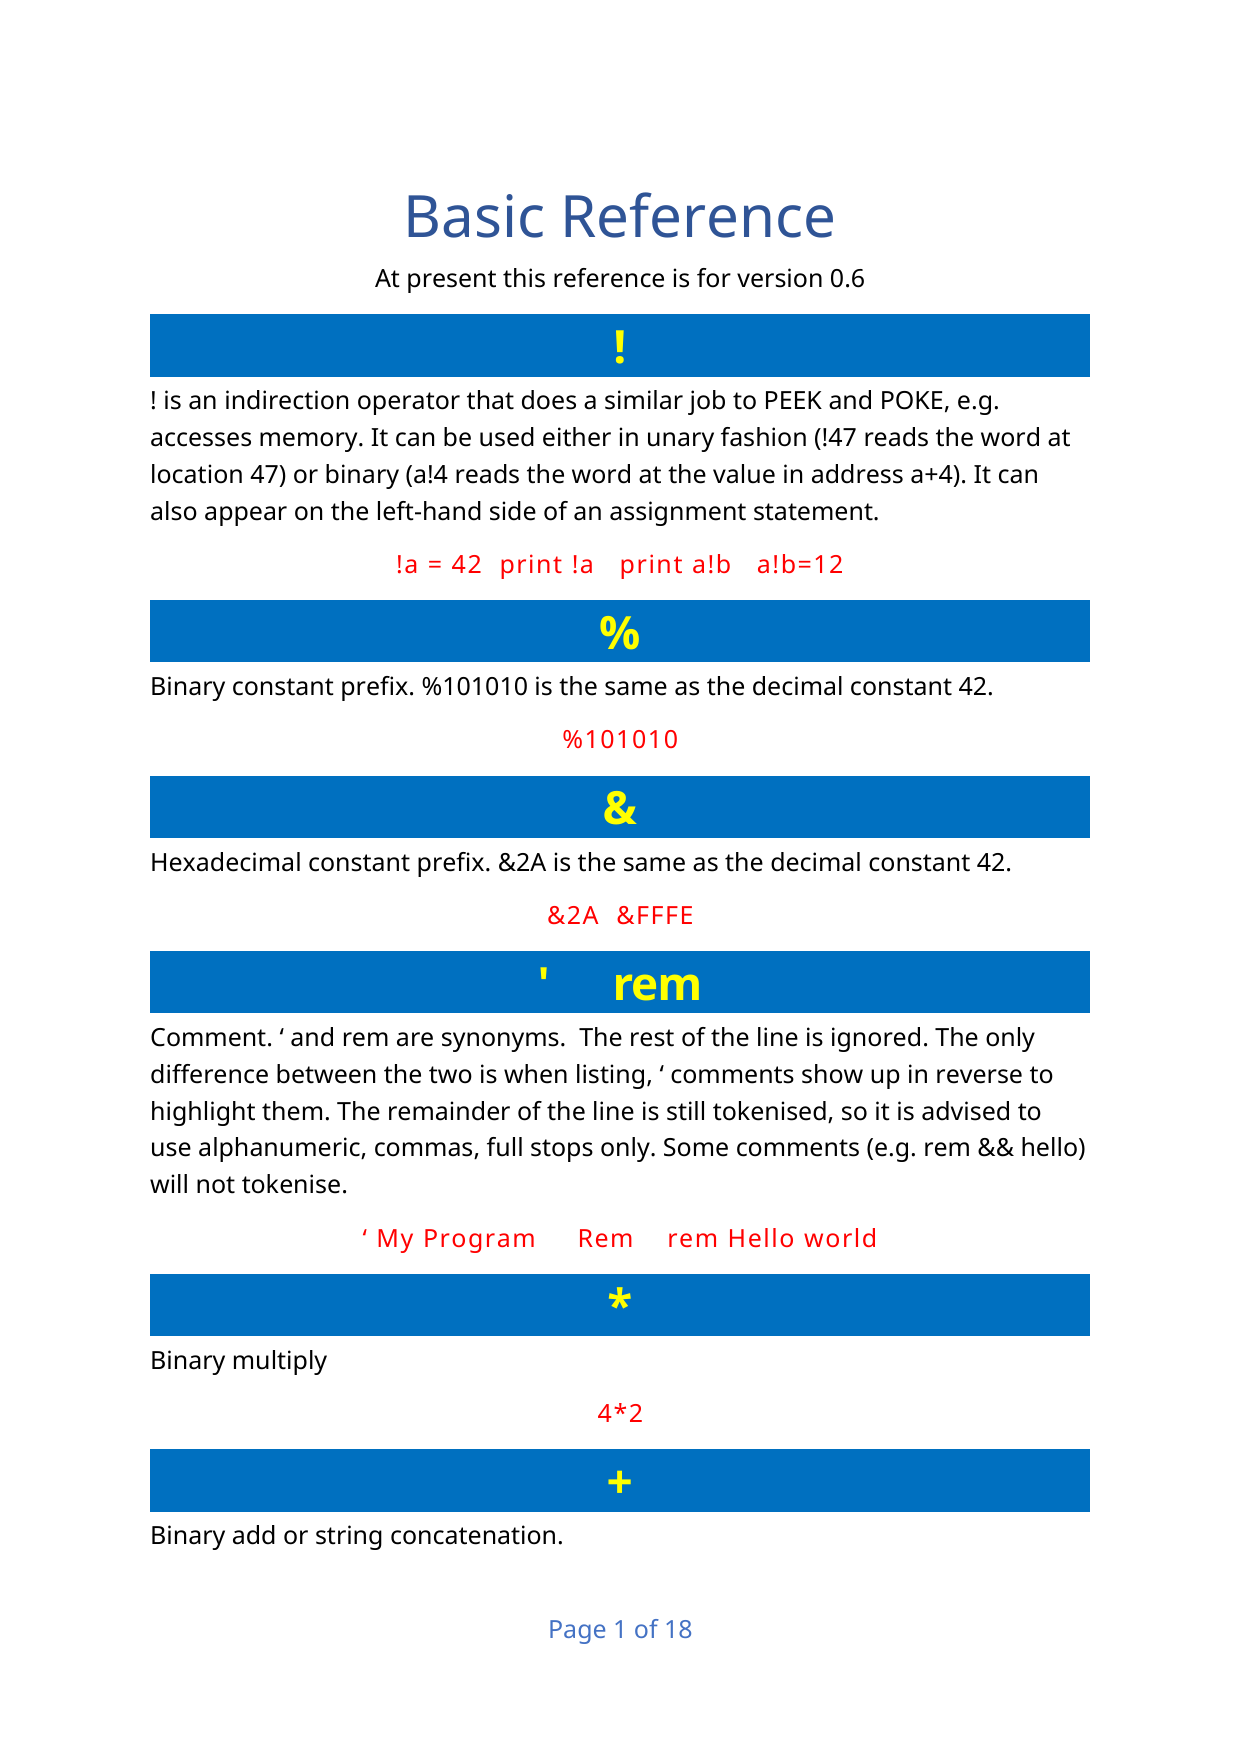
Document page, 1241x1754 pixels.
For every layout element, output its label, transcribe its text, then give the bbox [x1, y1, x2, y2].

title * [150, 1274, 1090, 1336]
text Comment. ‘ and rem are synonyms. The rest of the line is ignored. The only difference between the two is when listing, ‘ comments show up in reverse to highlight them. The remainder of the line is still tokenised, so it is advised to use alphanumeric, commas, full stops only. Some comments (e.g. rem && hello) will not tokenise. [150, 1020, 1090, 1201]
subtitle %101010 [150, 722, 1090, 756]
title ' rem [150, 951, 1090, 1013]
text Binary add or string concatenation. [150, 1518, 1090, 1552]
subtitle Basic Reference [150, 175, 1090, 254]
title % [150, 600, 1090, 662]
subtitle ‘ My Program Rem rem Hello world [150, 1220, 1090, 1254]
subtitle !a = 42 print !a print a!b a!b=12 [150, 547, 1090, 581]
text At present this reference is for version 0.6 [150, 261, 1090, 295]
subtitle &2A &FFFE [150, 898, 1090, 932]
text Binary constant prefix. %101010 is the same as the decimal constant 42. [150, 669, 1090, 703]
subtitle 4*2 [150, 1396, 1090, 1430]
text ! is an indirection operator that does a similar job to PEEK and POKE, e.g. accesses memory. It can be used either in unary fashion (!47 reads the word at location 47) or binary (a!4 reads the word at the value in address a+4). It can also appear on the left-hand side of an assignment statement. [150, 383, 1090, 527]
title + [150, 1449, 1090, 1512]
text Binary multiply [150, 1342, 1090, 1376]
text Hexadecimal constant prefix. &2A is the same as the decimal constant 42. [150, 844, 1090, 878]
title ! [150, 314, 1090, 377]
title & [150, 776, 1090, 838]
